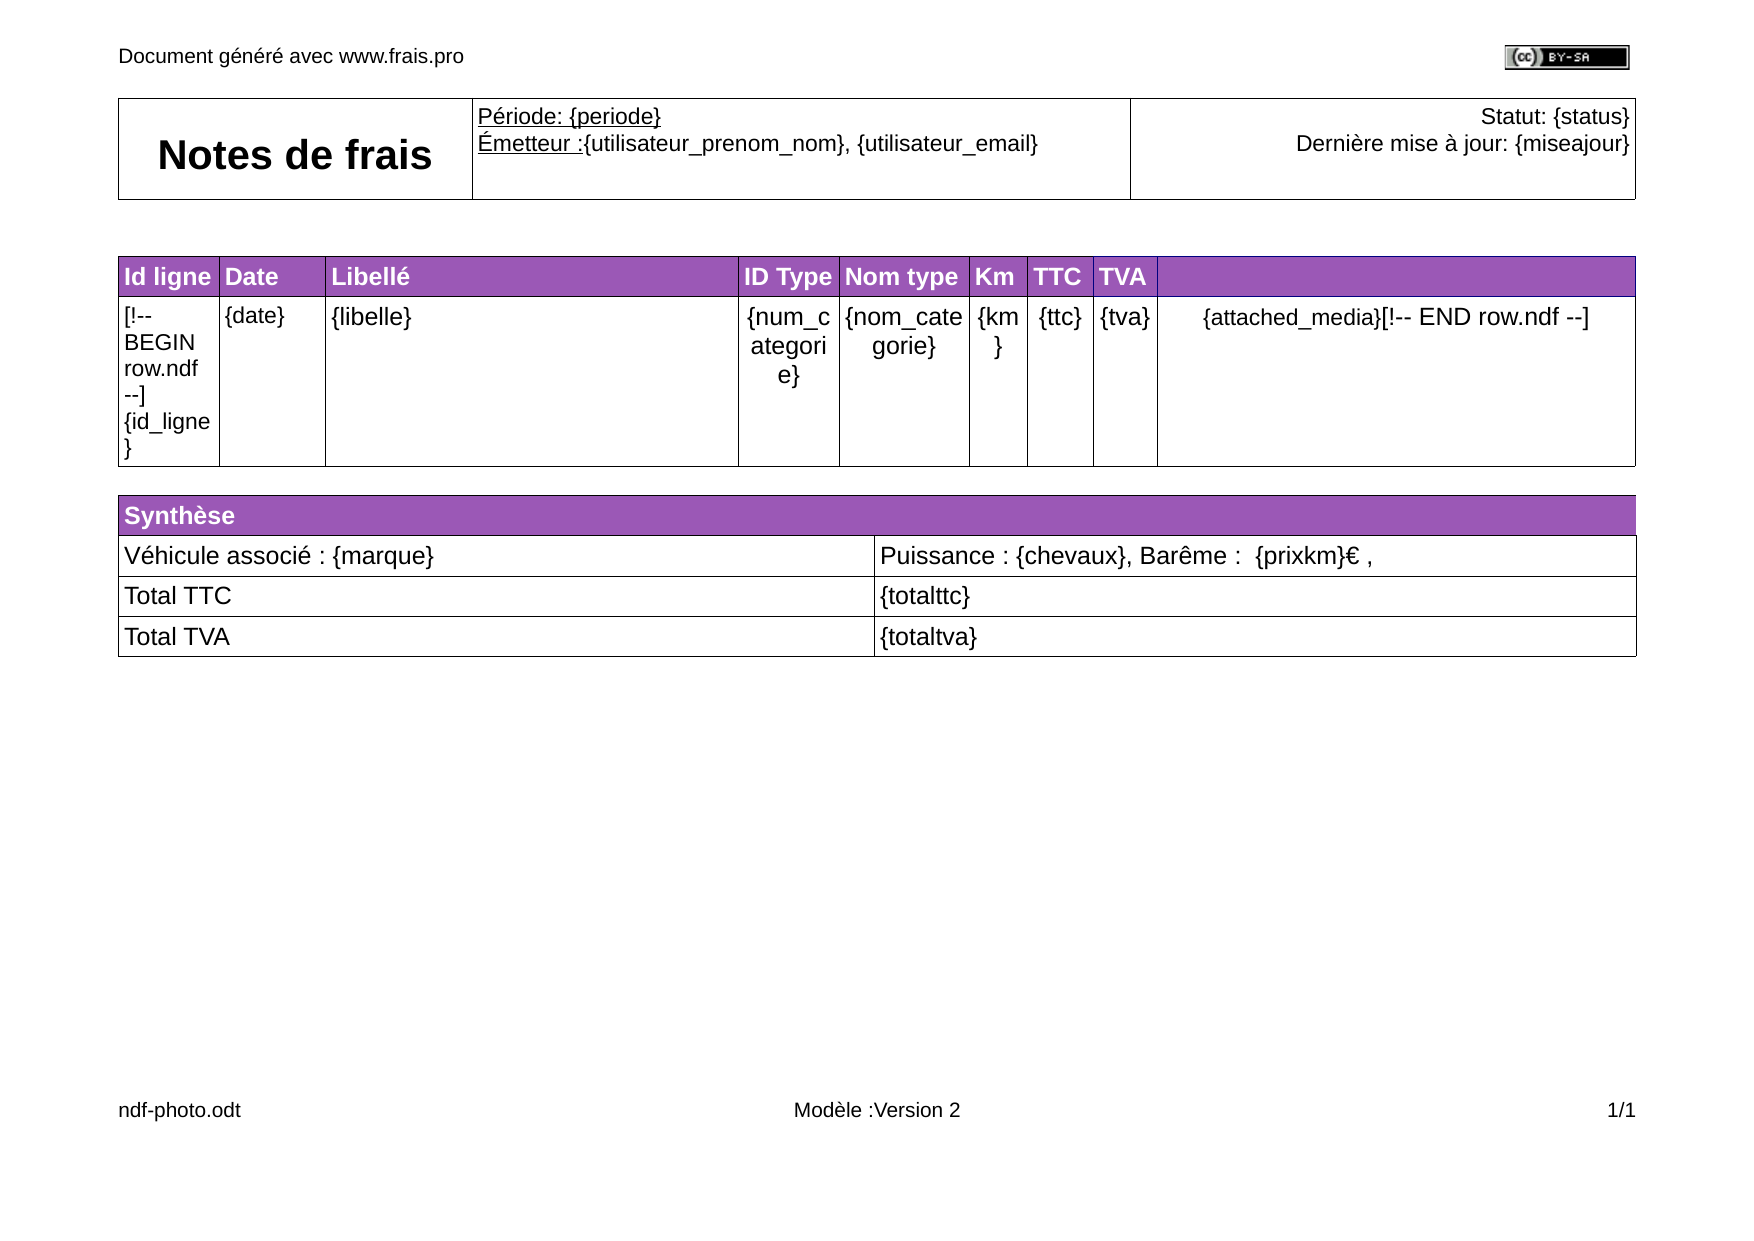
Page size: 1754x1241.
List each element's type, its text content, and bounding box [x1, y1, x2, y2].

table_cell {ttc} [1028, 297, 1093, 466]
table_header TVA [1094, 257, 1157, 296]
table_cell {totaltva} [875, 617, 1636, 656]
table_cell {nom_categorie} [840, 297, 969, 466]
table_cell Total TTC [119, 577, 874, 616]
table_cell Puissance : {chevaux}, Barême : {prixkm}€ , [875, 536, 1636, 576]
table_cell {km} [970, 297, 1027, 466]
table_cell Total TVA [119, 617, 874, 656]
table_cell {libelle} [326, 297, 738, 466]
table_header Période: {periode} Émetteur :{utilisateur_prenom_nom}, {utilisateur_email} [473, 99, 1130, 198]
table_cell {totalttc} [875, 577, 1636, 616]
table_cell [!-- BEGIN row.ndf --]{id_ligne} [119, 297, 219, 466]
table_header Synthèse [119, 496, 1636, 535]
table_cell {attached_media}[!-- END row.ndf --] [1158, 297, 1635, 466]
table_header TTC [1028, 257, 1093, 296]
table_cell {tva} [1094, 297, 1157, 466]
table_cell {num_categorie} [739, 297, 839, 466]
table_header Km [970, 257, 1027, 296]
table_header [1158, 257, 1635, 296]
table_header Nom type [840, 257, 969, 296]
picture [1504, 45, 1630, 70]
table_header Id ligne [119, 257, 219, 296]
table_header Statut: {status} Dernière mise à jour: {miseajour} [1131, 99, 1635, 198]
table_cell Véhicule associé : {marque} [119, 536, 874, 576]
table_header Libellé [326, 257, 738, 296]
table_header Notes de frais [119, 99, 472, 198]
table_cell {date} [220, 297, 325, 466]
table_header ID Type [739, 257, 839, 296]
table_header Date [220, 257, 325, 296]
